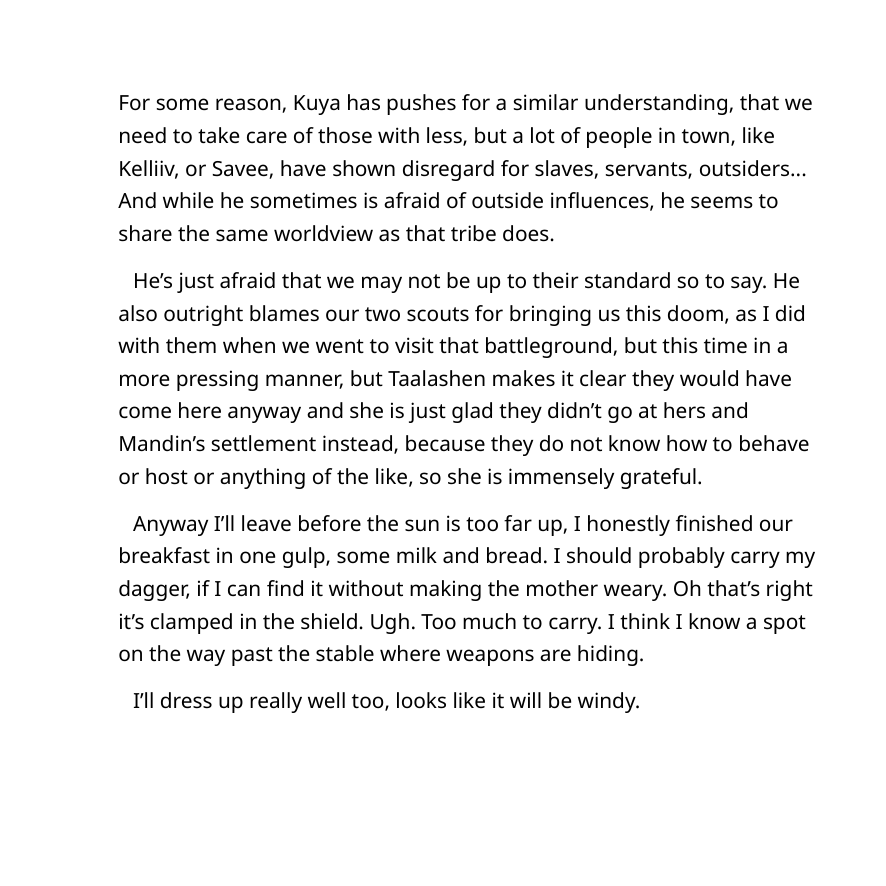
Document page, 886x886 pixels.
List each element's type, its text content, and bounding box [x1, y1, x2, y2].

text He’s just afraid that we may not be up to their standard so to say. He also outright blames our two scouts for bringing us this doom, as I did with them when we went to visit that battleground, but this time in a more pressing manner, but Taalashen makes it clear they would have come here anyway and she is just glad they didn’t go at hers and Mandin’s settlement instead, because they do not know how to behave or host or anything of the like, so she is immensely grateful. [118, 266, 827, 490]
text I’ll dress up really well too, looks like it will be windy. [118, 687, 827, 715]
text For some reason, Kuya has pushes for a similar understanding, that we need to take care of those with less, but a lot of people in town, like Kelliiv, or Savee, have shown disregard for slaves, servants, outsiders... And while he sometimes is afraid of outside influences, he seems to share the same worldview as that tribe does. [118, 88, 827, 247]
text Anyway I’ll leave before the sun is too far up, I honestly finished our breakfast in one gulp, some milk and bread. I should probably carry my dagger, if I can find it without making the mother weary. Oh that’s right it’s clamped in the shield. Ugh. Too much to carry. I think I know a spot on the way past the stable where weapons are hiding. [118, 509, 827, 668]
